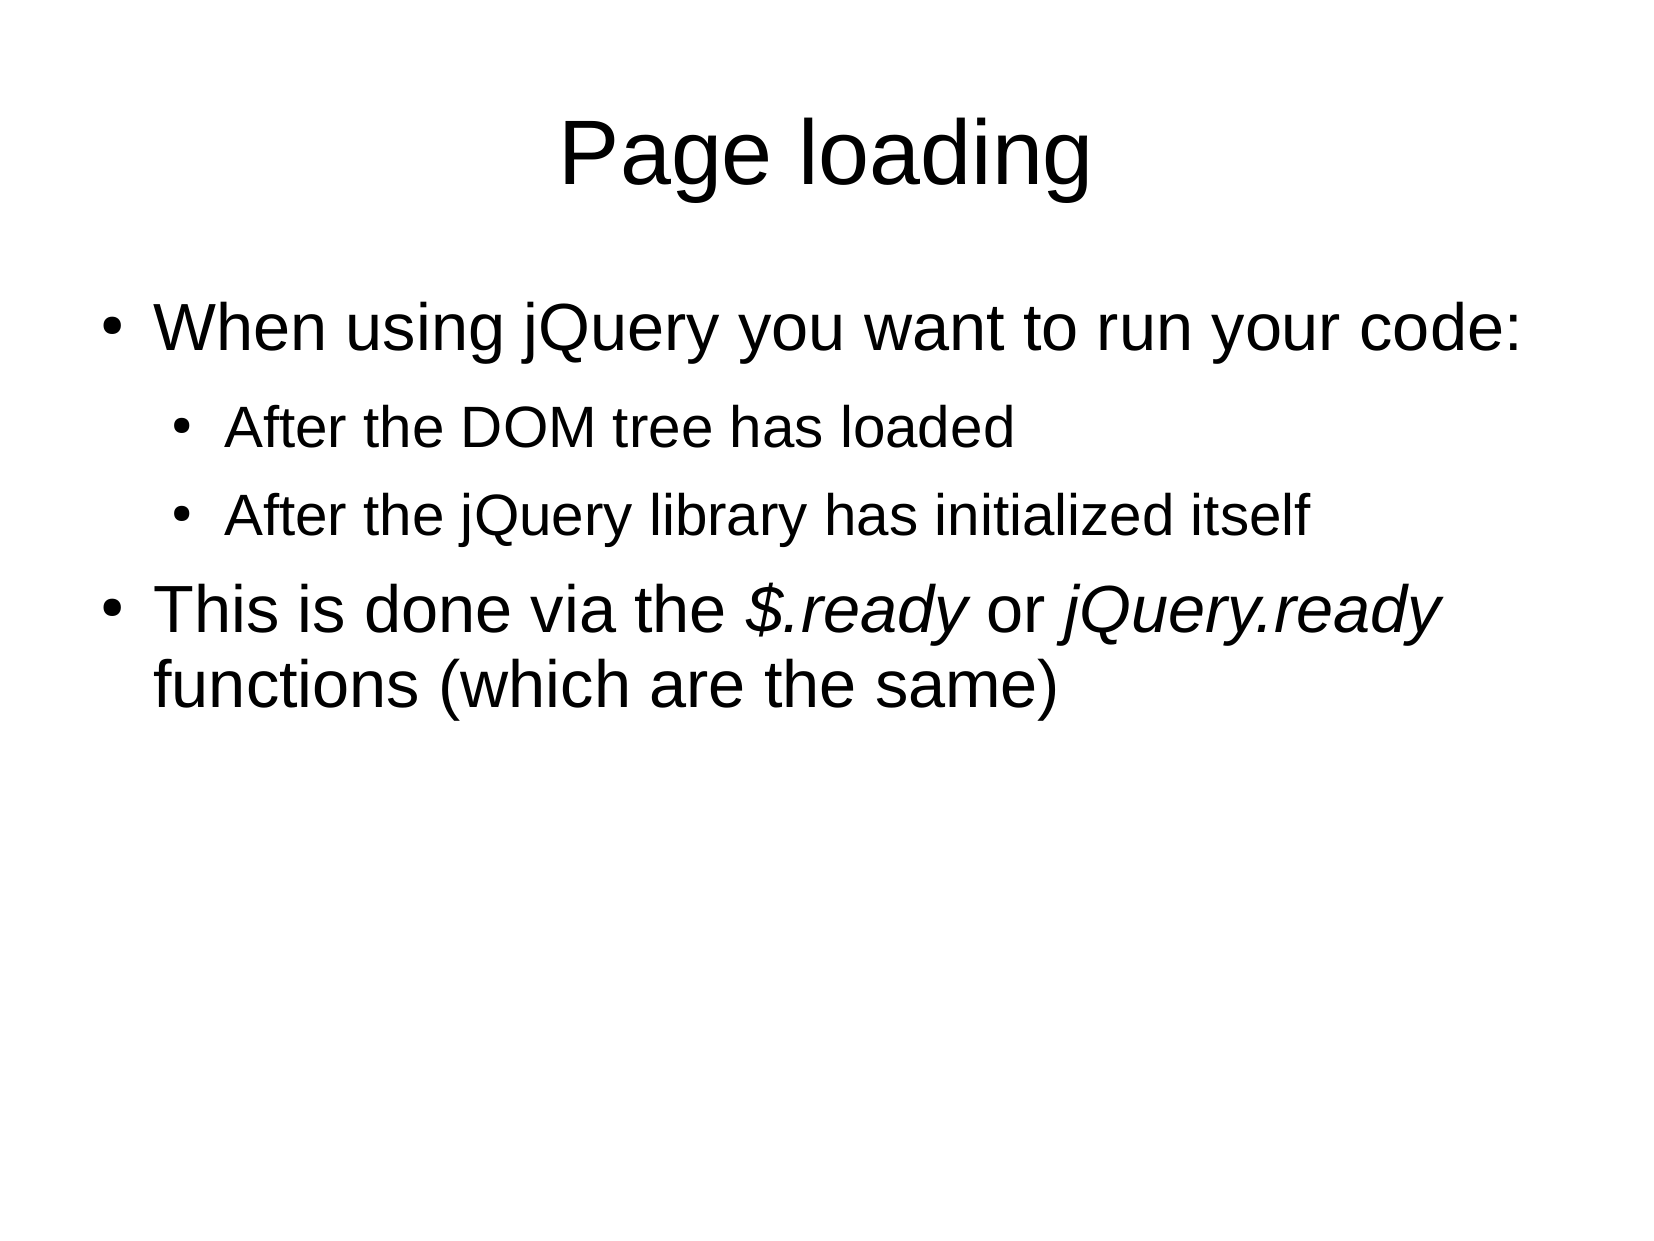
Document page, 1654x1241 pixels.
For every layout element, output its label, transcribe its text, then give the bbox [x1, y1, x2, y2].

list When using jQuery you want to run your code: After the DOM tree has loaded After the jQuery library has initialized itself This is done via the $.ready or jQuery.ready functions (which are the same) [82, 290, 1571, 1109]
title Page loading [82, 49, 1571, 257]
